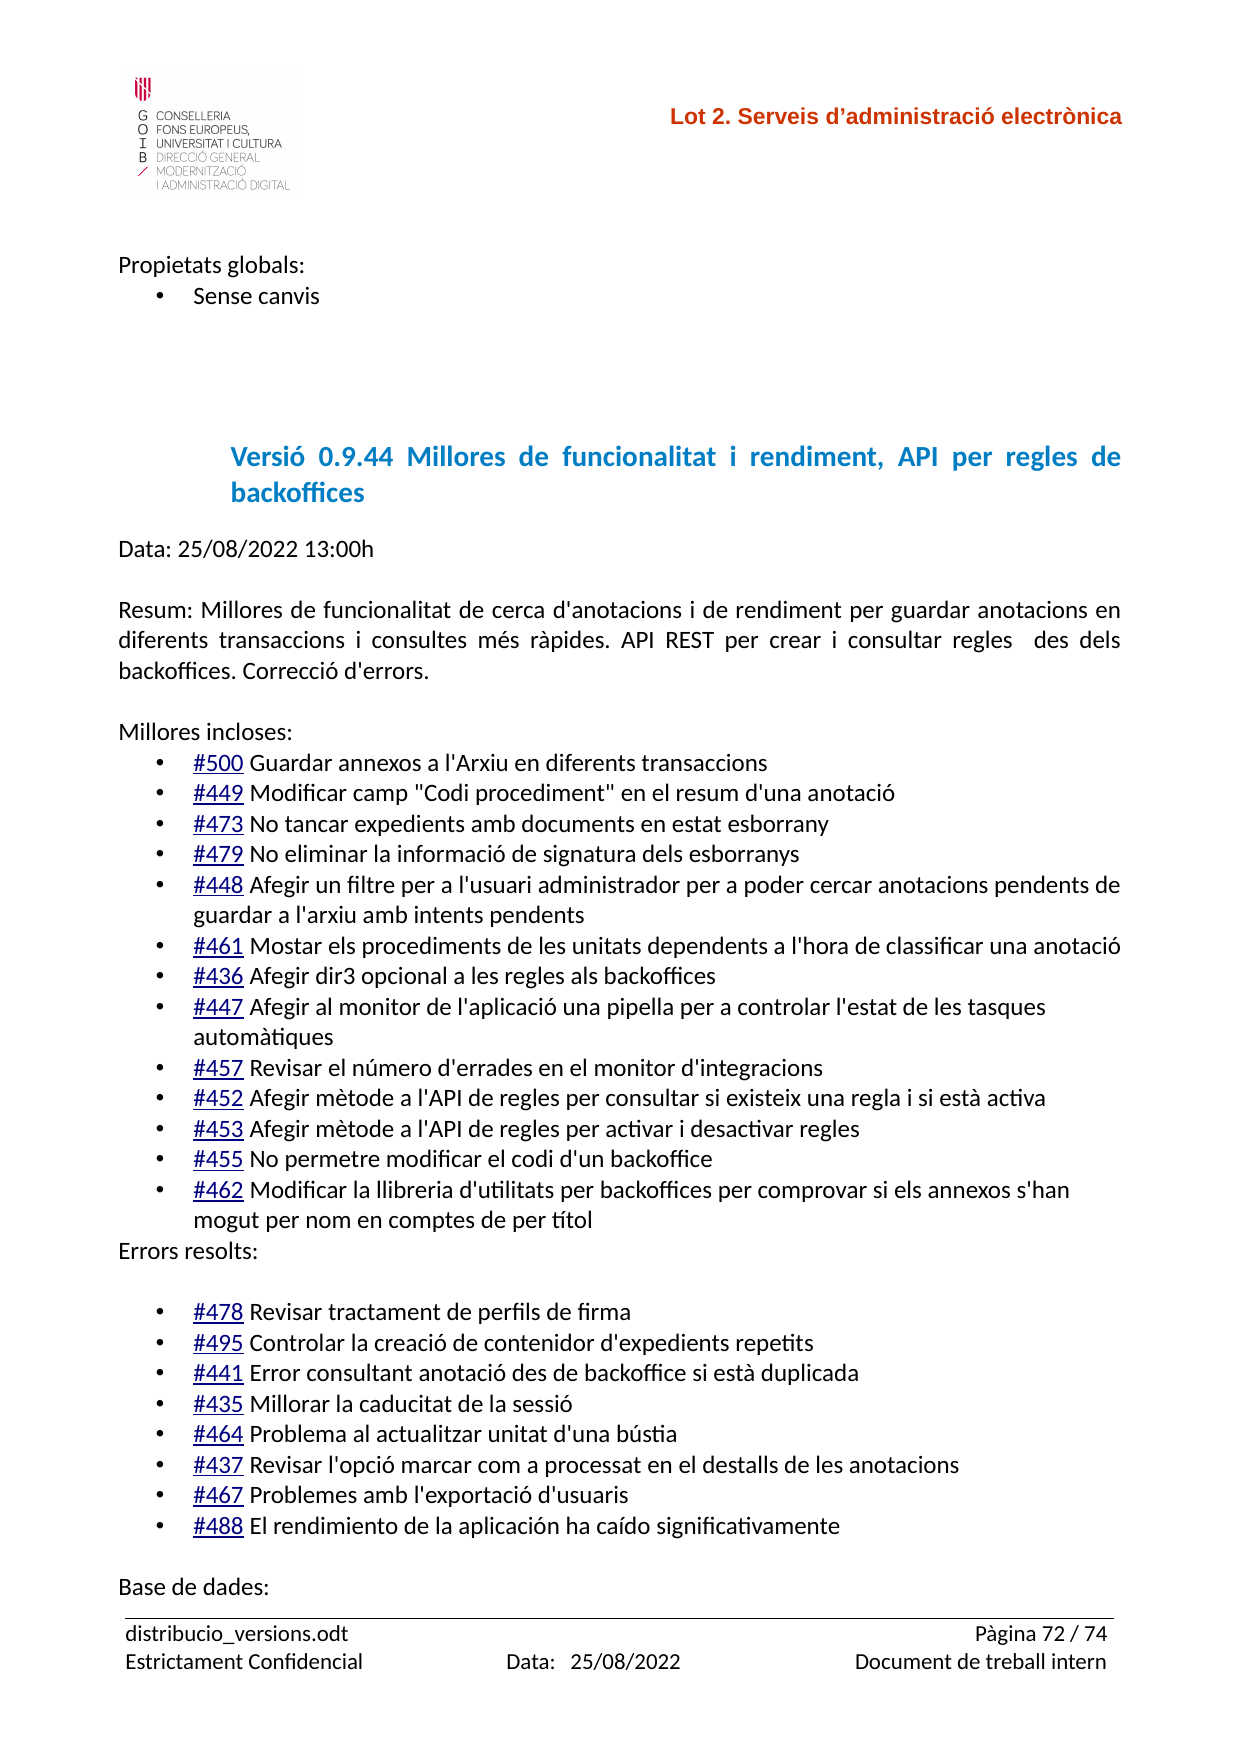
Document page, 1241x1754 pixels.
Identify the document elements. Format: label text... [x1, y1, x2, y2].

text Millores incloses: [118, 716, 1122, 747]
list #495 Controlar la creació de contenidor d'expedients repetits [156, 1327, 1122, 1357]
subtitle Versió 0.9.44 Millores de funcionalitat i rendiment, API per regles de backoffices [153, 438, 1122, 509]
list #449 Modificar camp "Codi procediment" en el resum d'una anotació [156, 777, 1122, 808]
list #461 Mostar els procediments de les unitats dependents a l'hora de classificar una anotació [156, 930, 1122, 960]
text Base de dades: [118, 1571, 1122, 1601]
list #462 Modificar la llibreria d'utilitats per backoffices per comprovar si els annexos s'han mogut per nom en comptes de per títol [156, 1174, 1122, 1235]
text Errors resolts: [118, 1235, 1122, 1266]
list Sense canvis [156, 280, 1122, 311]
list #457 Revisar el número d'errades en el monitor d'integracions [156, 1052, 1122, 1082]
list #452 Afegir mètode a l'API de regles per consultar si existeix una regla i si està activa [156, 1082, 1122, 1113]
list #488 El rendimiento de la aplicación ha caído significativamente [156, 1510, 1122, 1540]
text Propietats globals: [118, 250, 1122, 280]
list #447 Afegir al monitor de l'aplicació una pipella per a controlar l'estat de les tasques automàtiques [156, 991, 1122, 1052]
list #500 Guardar annexos a l'Arxiu en diferents transaccions [156, 747, 1122, 777]
text Resum: Millores de funcionalitat de cerca d'anotacions i de rendiment per guardar anotacions en diferents transaccions i consultes més ràpides. API REST per crear i consultar regles des dels backoffices. Correcció d'errors. [118, 594, 1122, 686]
list #478 Revisar tractament de perfils de firma [156, 1296, 1122, 1327]
list #479 No eliminar la informació de signatura dels esborranys [156, 838, 1122, 869]
list #473 No tancar expedients amb documents en estat esborrany [156, 808, 1122, 838]
text Data: 25/08/2022 13:00h [118, 533, 1122, 564]
list #467 Problemes amb l'exportació d'usuaris [156, 1479, 1122, 1510]
picture [126, 70, 299, 197]
list #441 Error consultant anotació des de backoffice si està duplicada [156, 1357, 1122, 1388]
list #436 Afegir dir3 opcional a les regles als backoffices [156, 960, 1122, 991]
list #437 Revisar l'opció marcar com a processat en el destalls de les anotacions [156, 1449, 1122, 1479]
list #453 Afegir mètode a l'API de regles per activar i desactivar regles [156, 1113, 1122, 1143]
list #448 Afegir un filtre per a l'usuari administrador per a poder cercar anotacions pendents de guardar a l'arxiu amb intents pendents [156, 869, 1122, 930]
list #435 Millorar la caducitat de la sessió [156, 1388, 1122, 1418]
list #464 Problema al actualitzar unitat d'una bústia [156, 1418, 1122, 1449]
list #455 No permetre modificar el codi d'un backoffice [156, 1143, 1122, 1174]
